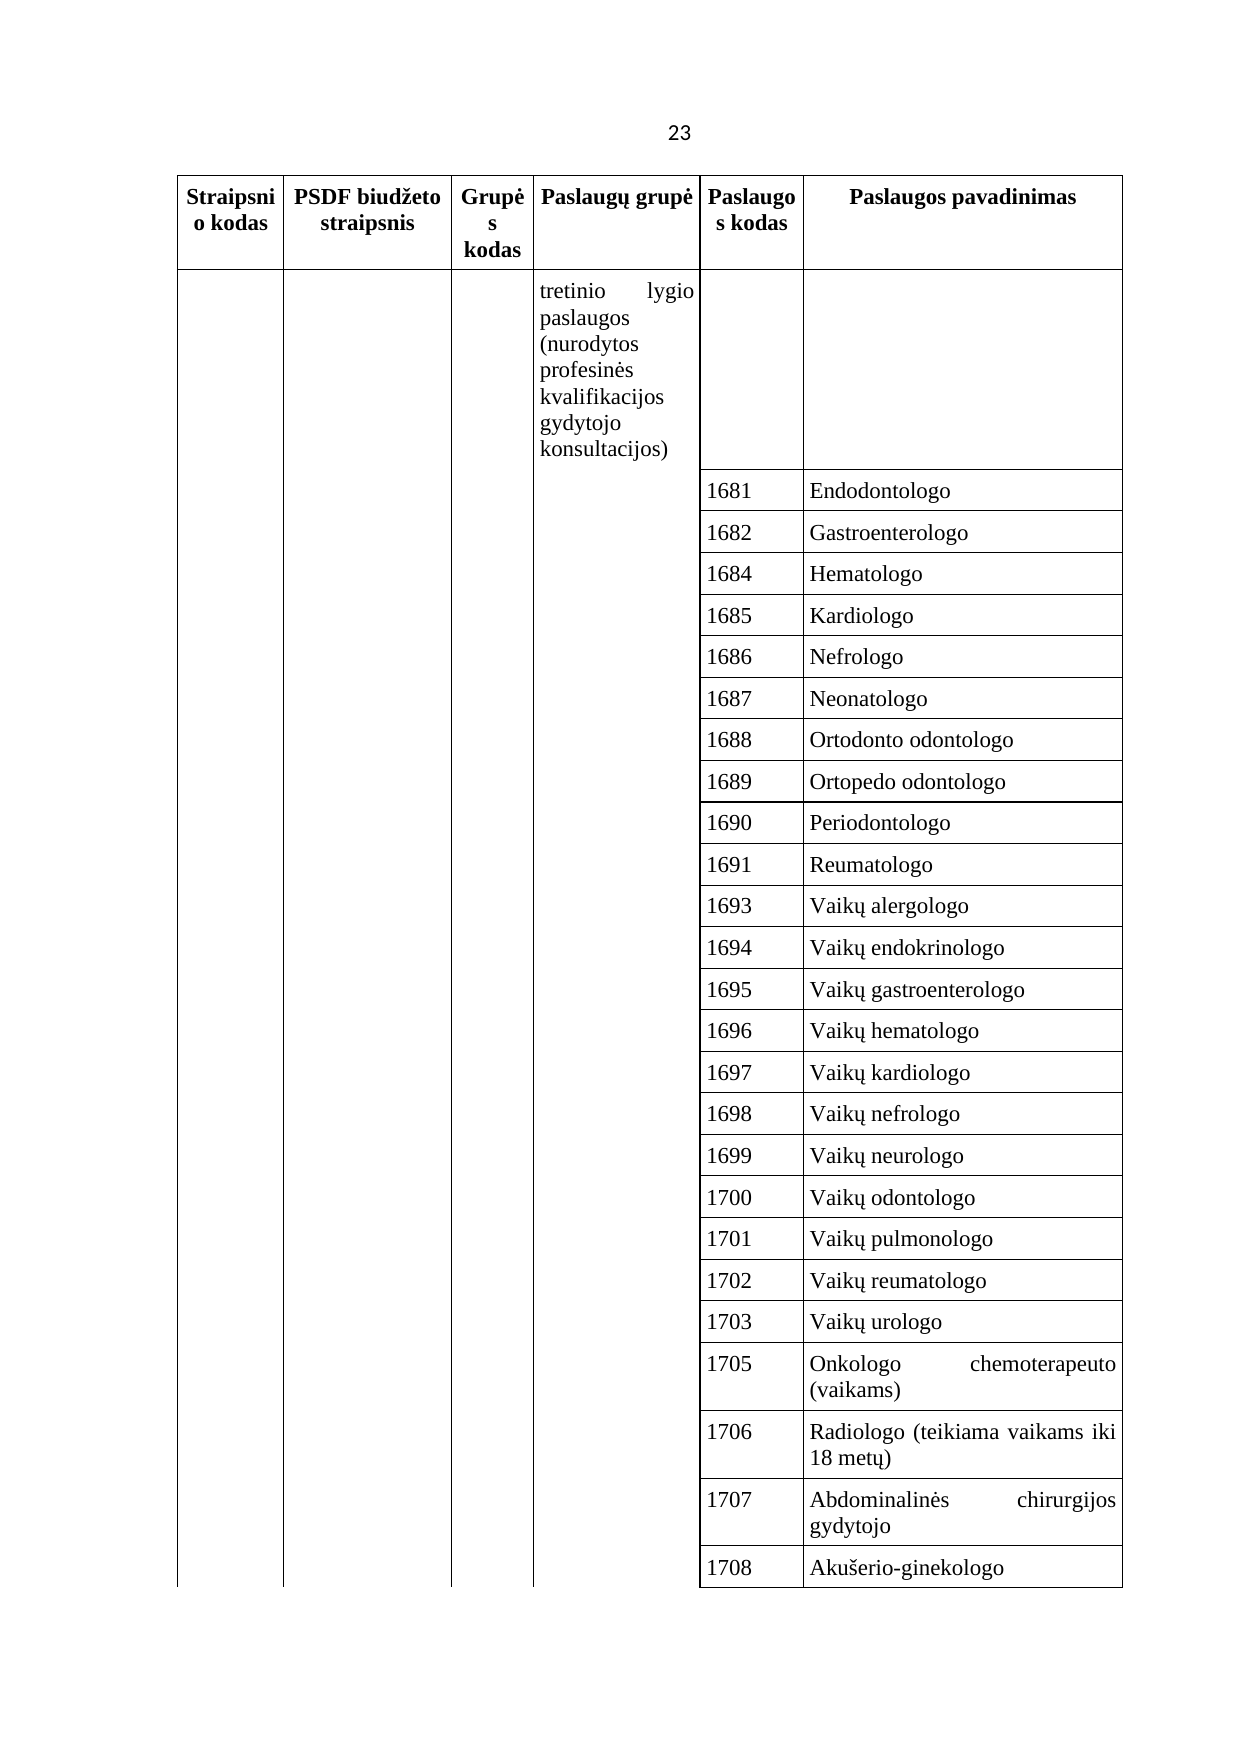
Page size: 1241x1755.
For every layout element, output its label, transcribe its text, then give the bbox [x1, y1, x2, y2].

table_cell [284, 510, 451, 552]
table_cell [284, 1092, 451, 1134]
table_cell 1699 [701, 1135, 803, 1175]
table_cell Hematologo [804, 553, 1122, 593]
table_cell [534, 594, 699, 635]
table_cell [452, 1092, 533, 1134]
table_cell 1696 [701, 1010, 803, 1051]
table_cell Ortopedo odontologo [804, 761, 1122, 801]
table_cell [284, 801, 451, 843]
table_cell [284, 843, 451, 884]
table_cell [178, 1300, 283, 1342]
table_cell [534, 1478, 699, 1545]
table_cell [452, 1259, 533, 1300]
table_cell [534, 1410, 699, 1477]
table_cell [452, 1175, 533, 1217]
table_cell Vaikų odontologo [804, 1176, 1122, 1217]
table_cell [178, 1410, 283, 1477]
table_cell [284, 594, 451, 635]
table_cell 1682 [701, 511, 803, 552]
table_cell Ortodonto odontologo [804, 719, 1122, 760]
table_cell [452, 885, 533, 926]
table_cell [178, 594, 283, 635]
table_cell [534, 510, 699, 552]
table_cell 1703 [701, 1301, 803, 1342]
table_cell [534, 1134, 699, 1175]
table_cell [178, 1545, 283, 1587]
table_cell [452, 968, 533, 1009]
table_cell 1687 [701, 678, 803, 718]
table_cell Vaikų hematologo [804, 1010, 1122, 1051]
table_cell [452, 1217, 533, 1258]
table_cell Vaikų endokrinologo [804, 927, 1122, 968]
table_cell Gastroenterologo [804, 511, 1122, 552]
table_cell [178, 677, 283, 718]
table_cell 1681 [701, 470, 803, 510]
table_cell [452, 801, 533, 843]
table_cell 1689 [701, 761, 803, 801]
table_cell 1707 [701, 1479, 803, 1545]
table_cell [534, 1217, 699, 1258]
table_cell Periodontologo [804, 803, 1122, 843]
table_cell [178, 926, 283, 968]
table_cell [284, 1410, 451, 1477]
table_cell [452, 1300, 533, 1342]
table_cell [178, 510, 283, 552]
table_cell [284, 926, 451, 968]
table_cell [284, 885, 451, 926]
table_cell [178, 718, 283, 760]
table_cell Reumatologo [804, 844, 1122, 884]
table_cell 1690 [701, 803, 803, 843]
table_cell [534, 552, 699, 593]
table_cell [178, 1478, 283, 1545]
table_cell Vaikų alergologo [804, 886, 1122, 926]
table_cell 1685 [701, 595, 803, 635]
table_cell [452, 510, 533, 552]
table_cell [534, 926, 699, 968]
table_cell Vaikų urologo [804, 1301, 1122, 1342]
table_cell [452, 926, 533, 968]
table_cell [804, 270, 1122, 469]
table_cell Vaikų nefrologo [804, 1093, 1122, 1134]
table_cell [178, 1217, 283, 1258]
table_cell tretinio lygio paslaugos (nurodytos profesinės kvalifikacijos gydytojo konsultacijos) [534, 270, 699, 469]
table_cell [452, 635, 533, 677]
table_cell [534, 1009, 699, 1051]
table_cell [284, 1342, 451, 1409]
table_cell [284, 1051, 451, 1092]
table_cell [534, 760, 699, 801]
table_cell [701, 270, 803, 469]
table_cell [452, 1478, 533, 1545]
table_cell [284, 270, 451, 469]
table_cell 1691 [701, 844, 803, 884]
table_cell [452, 1134, 533, 1175]
table_cell [534, 968, 699, 1009]
table_cell 1702 [701, 1260, 803, 1300]
table_cell 1705 [701, 1343, 803, 1409]
table_cell [178, 968, 283, 1009]
table_cell [178, 1134, 283, 1175]
table_cell Akušerio-ginekologo [804, 1546, 1122, 1587]
table_cell 1697 [701, 1052, 803, 1092]
table_cell 1684 [701, 553, 803, 593]
table_cell [178, 1092, 283, 1134]
table_cell [178, 270, 283, 469]
table_cell [284, 1134, 451, 1175]
table_header Paslaugos pavadinimas [804, 176, 1122, 269]
table_cell 1708 [701, 1546, 803, 1587]
table_cell [534, 843, 699, 884]
table_cell [284, 1478, 451, 1545]
table_cell Kardiologo [804, 595, 1122, 635]
table_cell [452, 1009, 533, 1051]
table_cell Vaikų pulmonologo [804, 1218, 1122, 1258]
table_cell 1686 [701, 636, 803, 677]
table_cell [534, 1545, 699, 1587]
table_cell 1698 [701, 1093, 803, 1134]
table_cell [534, 885, 699, 926]
table_header Straipsnio kodas [178, 176, 283, 269]
table_cell [284, 1175, 451, 1217]
table_cell Abdominalinės chirurgijos gydytojo [804, 1479, 1122, 1545]
table_cell 1688 [701, 719, 803, 760]
table_cell [534, 677, 699, 718]
table_cell [284, 1300, 451, 1342]
table_cell [284, 677, 451, 718]
table_cell Radiologo (teikiama vaikams iki 18 metų) [804, 1411, 1122, 1477]
table_cell [284, 760, 451, 801]
table_cell [178, 885, 283, 926]
table_cell 1693 [701, 886, 803, 926]
table_cell Neonatologo [804, 678, 1122, 718]
table_cell [534, 1175, 699, 1217]
table_cell [534, 1300, 699, 1342]
table_cell [178, 843, 283, 884]
table_cell 1700 [701, 1176, 803, 1217]
table_cell [284, 1545, 451, 1587]
table_cell [534, 1259, 699, 1300]
table_cell [452, 1051, 533, 1092]
table_cell [178, 1175, 283, 1217]
table_cell [284, 635, 451, 677]
table_cell [178, 801, 283, 843]
table_header PSDF biudžeto straipsnis [284, 176, 451, 269]
table_cell [534, 801, 699, 843]
table_cell [284, 552, 451, 593]
table_cell [178, 552, 283, 593]
table_cell [178, 1051, 283, 1092]
table_cell [284, 1009, 451, 1051]
table_cell [284, 1259, 451, 1300]
table_cell [284, 1217, 451, 1258]
table_cell [284, 968, 451, 1009]
table_cell 1701 [701, 1218, 803, 1258]
table_cell 1706 [701, 1411, 803, 1477]
table_cell [534, 469, 699, 510]
table_cell Vaikų gastroenterologo [804, 969, 1122, 1009]
table_cell [284, 469, 451, 510]
table_cell [452, 1342, 533, 1409]
table_cell [452, 843, 533, 884]
table_cell [452, 270, 533, 469]
table_cell [178, 635, 283, 677]
table_cell [452, 469, 533, 510]
table_cell Endodontologo [804, 470, 1122, 510]
table_header Grupės kodas [452, 176, 533, 269]
table_cell Vaikų neurologo [804, 1135, 1122, 1175]
table_cell [452, 1410, 533, 1477]
table_cell [534, 1092, 699, 1134]
table_header Paslaugų grupė [534, 176, 699, 269]
table_cell [284, 718, 451, 760]
table_cell [452, 552, 533, 593]
table_cell [534, 1342, 699, 1409]
table_cell Onkologo chemoterapeuto (vaikams) [804, 1343, 1122, 1409]
table_cell [452, 760, 533, 801]
table_cell [178, 469, 283, 510]
table_cell [452, 1545, 533, 1587]
table_cell 1694 [701, 927, 803, 968]
table_cell [452, 677, 533, 718]
table_header Paslaugos kodas [701, 176, 803, 269]
table_cell [178, 1342, 283, 1409]
table_cell Nefrologo [804, 636, 1122, 677]
table_cell [452, 594, 533, 635]
table_cell [178, 1259, 283, 1300]
table_cell [178, 1009, 283, 1051]
table_cell Vaikų kardiologo [804, 1052, 1122, 1092]
table_cell [452, 718, 533, 760]
table_cell Vaikų reumatologo [804, 1260, 1122, 1300]
table_cell 1695 [701, 969, 803, 1009]
table_cell [534, 718, 699, 760]
table_cell [534, 1051, 699, 1092]
table_cell [534, 635, 699, 677]
table_cell [178, 760, 283, 801]
